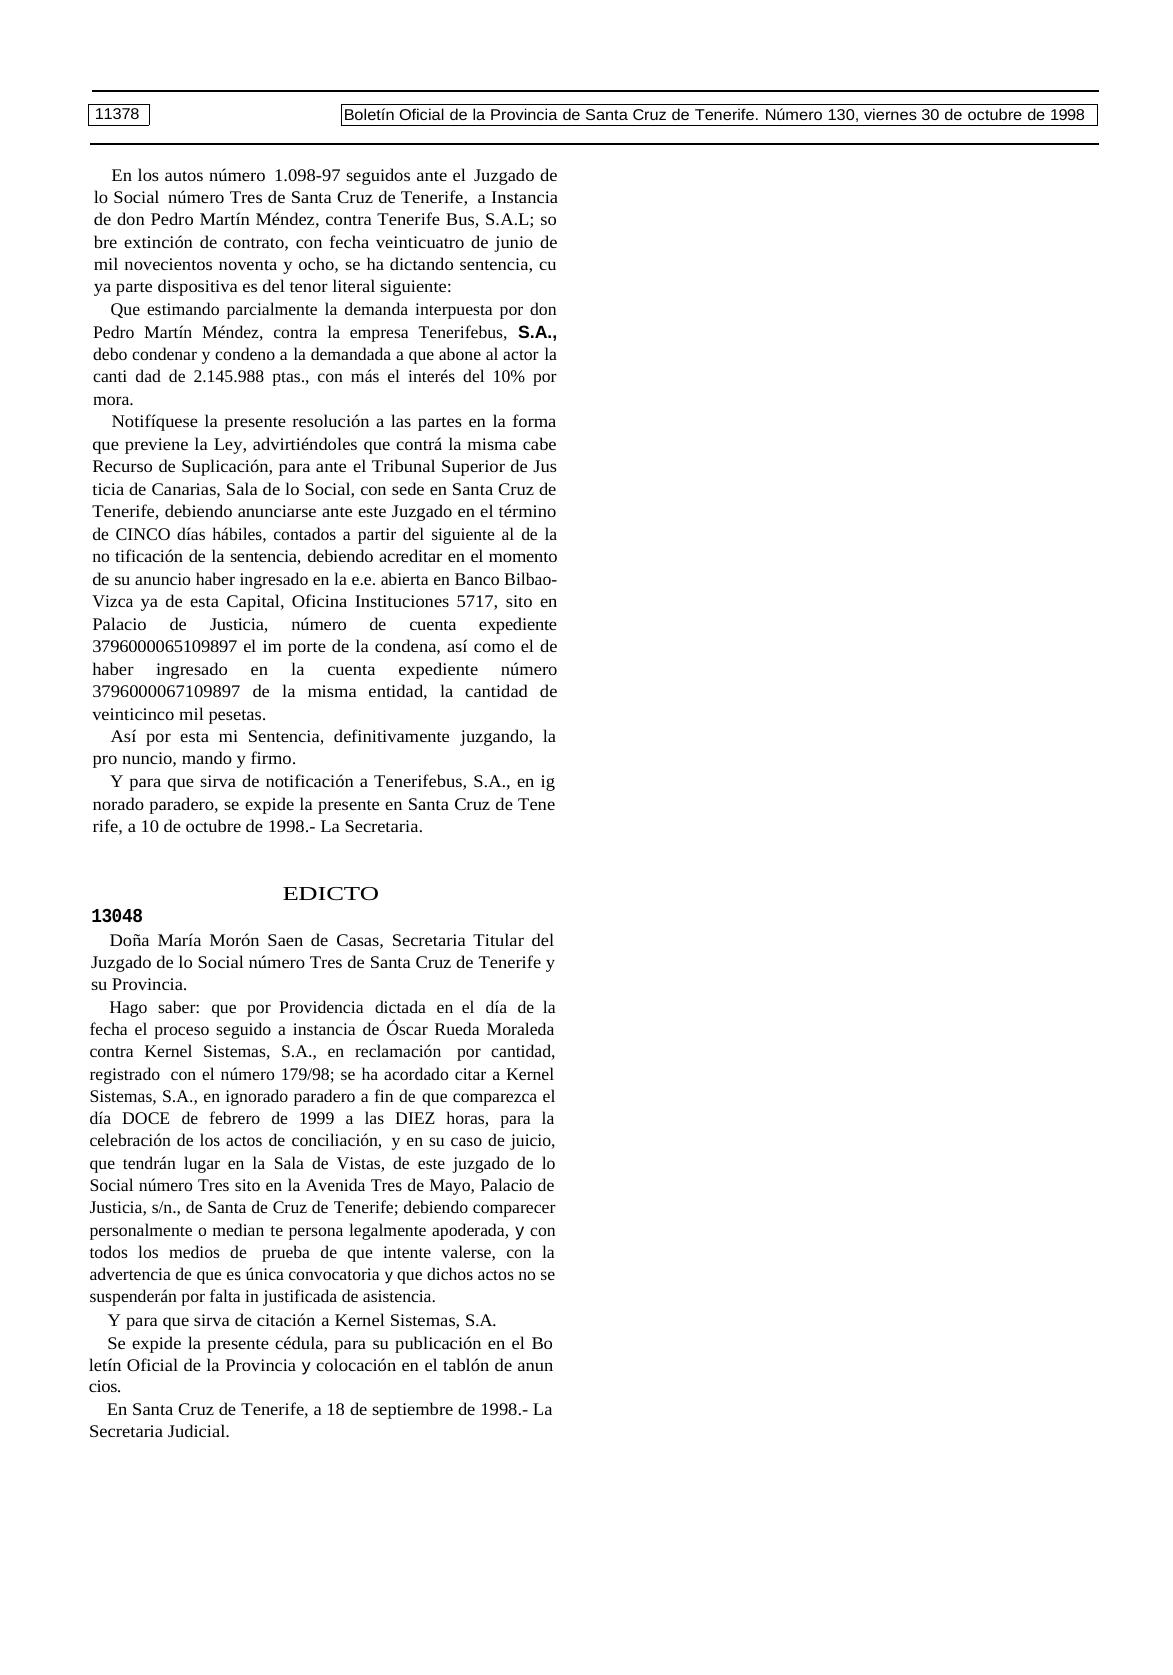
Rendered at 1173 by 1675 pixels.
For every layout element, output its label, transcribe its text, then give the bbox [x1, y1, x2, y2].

text Se expide la presente cédula, para su publicación en el Bo­ letín Oficial de la Provincia y colocación en el tablón de anun­ cios. [88, 1332, 554, 1397]
text EDICTO [274, 882, 388, 905]
text En los autos número 1.098-97 seguidos ante el Juzgado de lo Social número Tres de Santa Cruz de Tenerife, a Instancia de don Pedro Martín Méndez, contra Tenerife Bus, S.A.L; so­ bre extinción de contrato, con fecha veinticuatro de junio de mil novecientos noventa y ocho, se ha dictando sentencia, cu­ ya parte dispositiva es del tenor literal siguiente: [93, 164, 558, 296]
text Doña María Morón Saen de Casas, Secretaria Titular del Juzgado de lo Social número Tres de Santa Cruz de Tenerife y su Provincia. [91, 930, 555, 994]
text Y para que sirva de citación a Kernel Sistemas, S.A. [107, 1309, 569, 1330]
subtitle 13048 [91, 906, 569, 929]
text Hago saber: que por Providencia dictada en el día de la fecha el proceso seguido a instancia de Óscar Rueda Moraleda contra Kernel Sistemas, S.A., en reclamación por cantidad, registrado con el número 179/98; se ha acordado citar a Kernel Sistemas, S.A., en ignorado paradero a fin de que comparezca el día DOCE de febrero de 1999 a las DIEZ horas, para la celebración de los actos de conciliación, y en su caso de juicio, que tendrán lugar en la Sala de Vistas, de este juzgado de lo Social número Tres sito en la Avenida Tres de Mayo, Palacio de Justicia, s/n., de Santa de Cruz de Tenerife; debiendo comparecer personalmente o median­ te persona legalmente apoderada, y con todos los medios de prueba de que intente valerse, con la advertencia de que es única convocatoria y que dichos actos no se suspenderán por falta in­ justificada de asistencia. [89, 996, 556, 1307]
text Notifíquese la presente resolución a las partes en la forma que previene la Ley, advirtiéndoles que contrá la misma cabe Recurso de Suplicación, para ante el Tribunal Superior de Jus­ ticia de Canarias, Sala de lo Social, con sede en Santa Cruz de Tenerife, debiendo anunciarse ante este Juzgado en el término de CINCO días hábiles, contados a partir del siguiente al de la no­ tificación de la sentencia, debiendo acreditar en el momento de su anuncio haber ingresado en la e.e. abierta en Banco Bilbao-Vizca­ ya de esta Capital, Oficina Instituciones 5717, sito en Palacio de Justicia, número de cuenta expediente 3796000065109897 el im­ porte de la condena, así como el de haber ingresado en la cuenta expediente número 3796000067109897 de la misma entidad, la cantidad de veinticinco mil pesetas. [92, 411, 557, 724]
text En Santa Cruz de Tenerife, a 18 de septiembre de 1998.- La Secretaria Judicial. [89, 1399, 553, 1441]
text Que estimando parcialmente la demanda interpuesta por don Pedro Martín Méndez, contra la empresa Tenerifebus, S.A., debo condenar y condeno a la demandada a que abone al actor la canti­ dad de 2.145.988 ptas., con más el interés del 10% por mora. [93, 299, 557, 409]
text Y para que sirva de notificación a Tenerifebus, S.A., en ig­ norado paradero, se expide la presente en Santa Cruz de Tene­ rife, a 10 de octubre de 1998.- La Secretaria. [92, 770, 556, 837]
text Así por esta mi Sentencia, definitivamente juzgando, la pro­ nuncio, mando y firmo. [92, 726, 556, 768]
